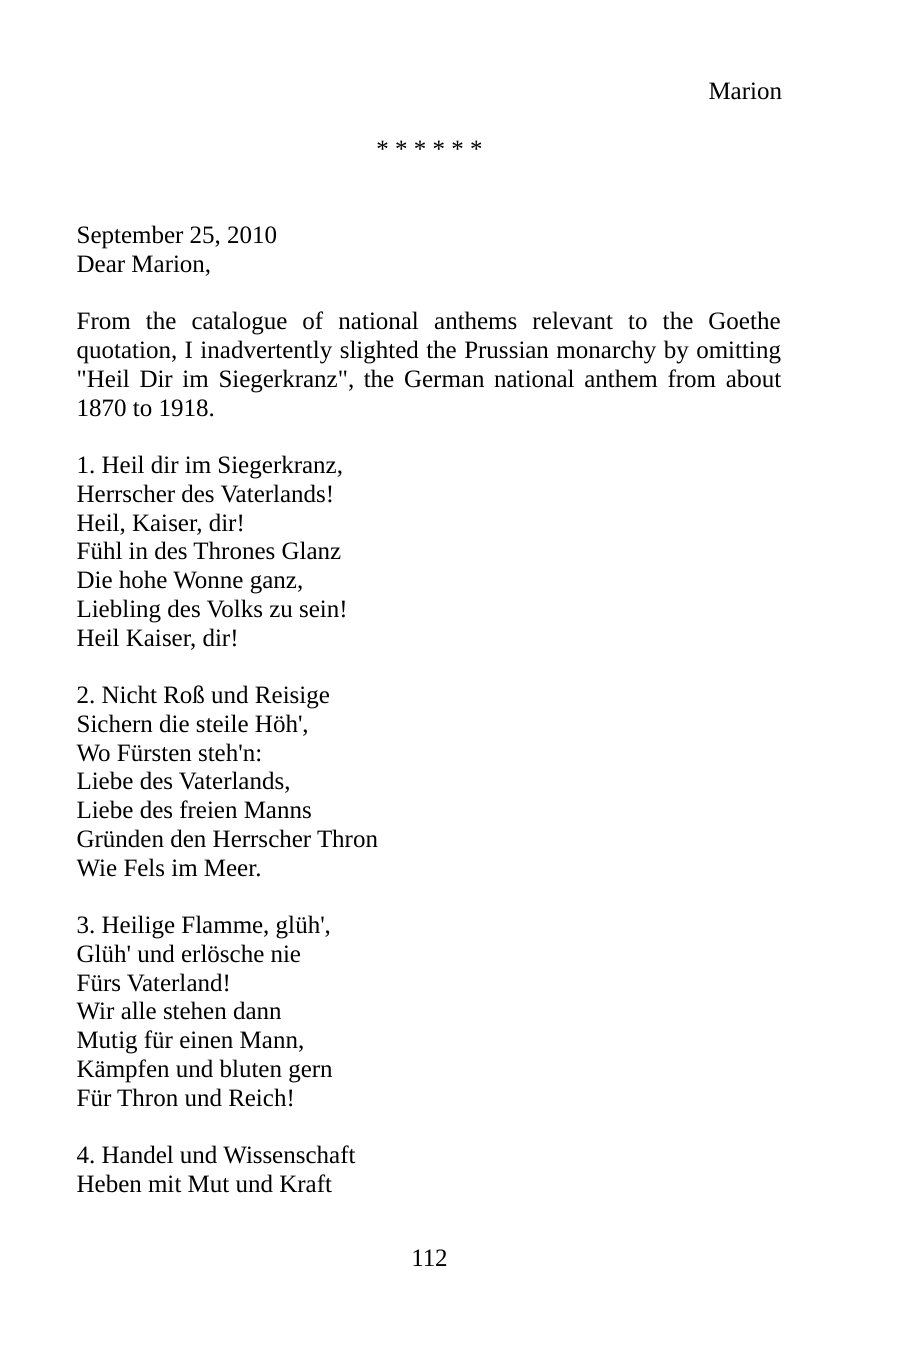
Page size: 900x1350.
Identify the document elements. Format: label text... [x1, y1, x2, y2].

text 1. Heil dir im Siegerkranz, [76, 450, 782, 479]
text Wir alle stehen dann [76, 996, 782, 1025]
text Liebe des Vaterlands, [76, 766, 782, 795]
text Heben mit Mut und Kraft [76, 1169, 782, 1198]
text Kämpfen und bluten gern [76, 1054, 782, 1083]
text Liebling des Volks zu sein! [76, 594, 782, 623]
text 4. Handel und Wissenschaft [76, 1140, 782, 1169]
text Fürs Vaterland! [76, 968, 782, 996]
text Gründen den Herrscher Thron [76, 824, 782, 853]
text Fühl in des Thrones Glanz [76, 536, 782, 565]
text Wie Fels im Meer. [76, 853, 782, 881]
text Für Thron und Reich! [76, 1083, 782, 1111]
text Marion [76, 76, 782, 105]
text 3. Heilige Flamme, glüh', [76, 910, 782, 939]
text Herrscher des Vaterlands! [76, 479, 782, 508]
text Dear Marion, [76, 249, 782, 278]
text From the catalogue of national anthems relevant to the Goethe quotation, I inadvertently slighted the Prussian monarchy by omitting "Heil Dir im Siegerkranz", the German national anthem from about 1870 to 1918. [76, 306, 782, 421]
text Heil Kaiser, dir! [76, 623, 782, 651]
text * * * * * * [76, 134, 782, 163]
text September 25, 2010 [76, 220, 782, 249]
text 2. Nicht Roß und Reisige [76, 680, 782, 709]
text Liebe des freien Manns [76, 795, 782, 824]
text Heil, Kaiser, dir! [76, 508, 782, 536]
text Glüh' und erlösche nie [76, 939, 782, 968]
text Mutig für einen Mann, [76, 1025, 782, 1054]
text Die hohe Wonne ganz, [76, 565, 782, 594]
text Sichern die steile Höh', [76, 709, 782, 738]
text Wo Fürsten steh'n: [76, 738, 782, 766]
